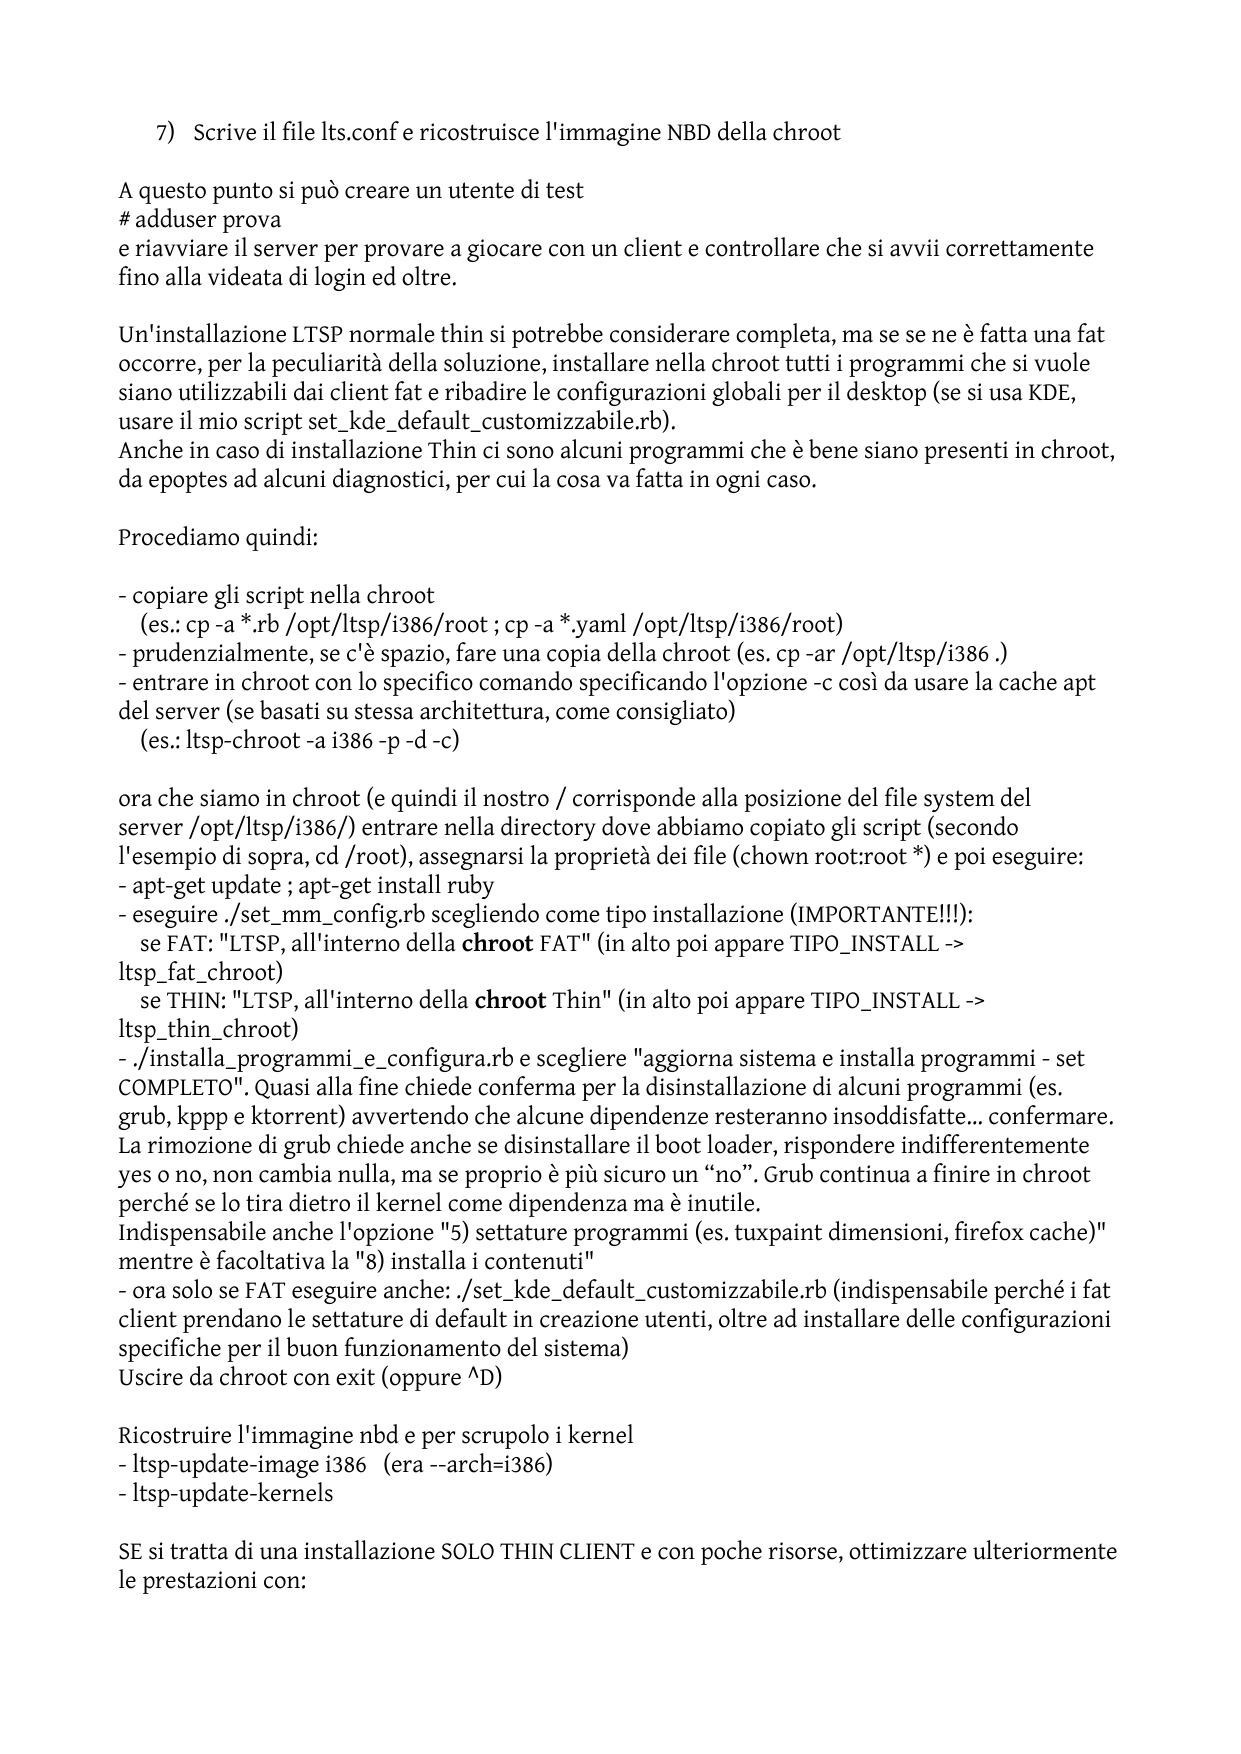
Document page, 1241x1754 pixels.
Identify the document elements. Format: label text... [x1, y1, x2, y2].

text se FAT: "LTSP, all'interno della chroot FAT" (in alto poi appare TIPO_INSTALL -> ltsp_fat_chroot) [118, 929, 1122, 987]
text Ricostruire l'immagine nbd e per scrupolo i kernel [118, 1421, 1122, 1450]
text - ora solo se FAT eseguire anche: ./set_kde_default_customizzabile.rb (indispensabile perché i fat client prendano le settature di default in creazione utenti, oltre ad installare delle configurazioni specifiche per il buon funzionamento del sistema) [118, 1276, 1122, 1363]
list Scrive il file lts.conf e ricostruisce l'immagine NBD della chroot [156, 118, 1122, 147]
text ora che siamo in chroot (e quindi il nostro / corrisponde alla posizione del file system del server /opt/ltsp/i386/) entrare nella directory dove abbiamo copiato gli script (secondo l'esempio di sopra, cd /root), assegnarsi la proprietà dei file (chown root:root *) e poi eseguire: [118, 784, 1122, 871]
text Uscire da chroot con exit (oppure ^D) [118, 1363, 1122, 1392]
text - copiare gli script nella chroot [118, 581, 1122, 610]
text Indispensabile anche l'opzione "5) settature programmi (es. tuxpaint dimensioni, firefox cache)" mentre è facoltativa la "8) installa i contenuti" [118, 1218, 1122, 1276]
text Procediamo quindi: [118, 523, 1122, 552]
text se THIN: "LTSP, all'interno della chroot Thin" (in alto poi appare TIPO_INSTALL -> ltsp_thin_chroot) [118, 987, 1122, 1045]
text SE si tratta di una installazione SOLO THIN CLIENT e con poche risorse, ottimizzare ulteriormente le prestazioni con: [118, 1537, 1122, 1595]
text - prudenzialmente, se c'è spazio, fare una copia della chroot (es. cp -ar /opt/ltsp/i386 .) [118, 639, 1122, 668]
text # adduser prova [118, 205, 1122, 234]
text Anche in caso di installazione Thin ci sono alcuni programmi che è bene siano presenti in chroot, da epoptes ad alcuni diagnostici, per cui la cosa va fatta in ogni caso. [118, 437, 1122, 494]
text - eseguire ./set_mm_config.rb scegliendo come tipo installazione (IMPORTANTE!!!): [118, 900, 1122, 929]
text e riavviare il server per provare a giocare con un client e controllare che si avvii correttamente fino alla videata di login ed oltre. [118, 234, 1122, 292]
text - ./installa_programmi_e_configura.rb e scegliere "aggiorna sistema e installa programmi - set COMPLETO". Quasi alla fine chiede conferma per la disinstallazione di alcuni programmi (es. grub, kppp e ktorrent) avvertendo che alcune dipendenze resteranno insoddisfatte... confermare. La rimozione di grub chiede anche se disinstallare il boot loader, rispondere indifferentemente yes o no, non cambia nulla, ma se proprio è più sicuro un “no”. Grub continua a finire in chroot perché se lo tira dietro il kernel come dipendenza ma è inutile. [118, 1045, 1122, 1218]
text (es.: ltsp-chroot -a i386 -p -d -c) [118, 726, 1122, 755]
text Un'installazione LTSP normale thin si potrebbe considerare completa, ma se se ne è fatta una fat occorre, per la peculiarità della soluzione, installare nella chroot tutti i programmi che si vuole siano utilizzabili dai client fat e ribadire le configurazioni globali per il desktop (se si usa KDE, usare il mio script set_kde_default_customizzabile.rb). [118, 321, 1122, 437]
text - ltsp-update-image i386 (era --arch=i386) [118, 1450, 1122, 1479]
text A questo punto si può creare un utente di test [118, 176, 1122, 205]
text - entrare in chroot con lo specifico comando specificando l'opzione -c così da usare la cache apt del server (se basati su stessa architettura, come consigliato) [118, 668, 1122, 726]
text - ltsp-update-kernels [118, 1479, 1122, 1508]
text (es.: cp -a *.rb /opt/ltsp/i386/root ; cp -a *.yaml /opt/ltsp/i386/root) [118, 610, 1122, 639]
text - apt-get update ; apt-get install ruby [118, 871, 1122, 900]
